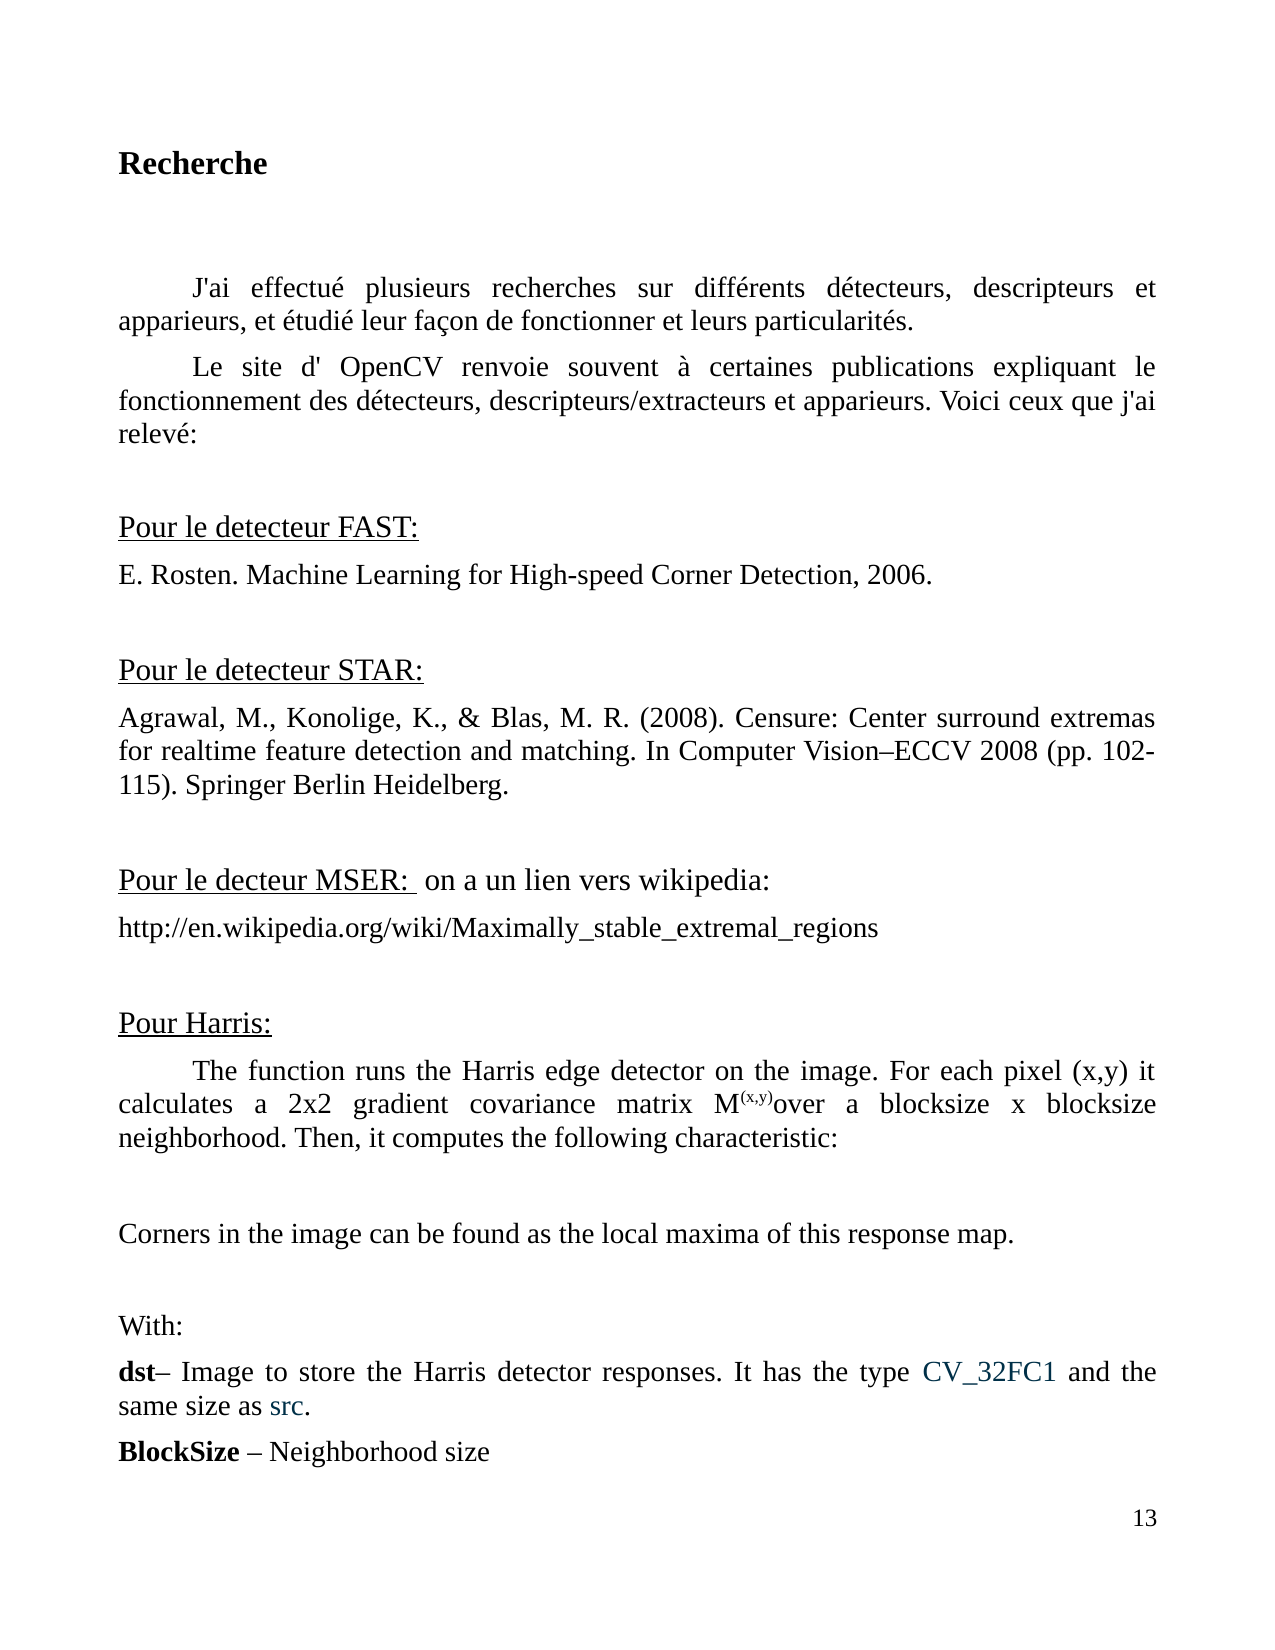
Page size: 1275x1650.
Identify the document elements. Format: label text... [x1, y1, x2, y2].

text The function runs the Harris edge detector on the image. For each pixel (x,y) it calculates a 2x2 gradient covariance matrix M(x,y)over a blocksize x blocksize neighborhood. Then, it computes the following characteristic: [118, 1053, 1157, 1153]
text Le site d' OpenCV renvoie souvent à certaines publications expliquant le fonctionnement des détecteurs, descripteurs/extracteurs et apparieurs. Voici ceux que j'ai relevé: [118, 349, 1157, 450]
text http://en.wikipedia.org/wiki/Maximally_stable_extremal_regions [118, 910, 1157, 943]
text Pour le decteur MSER: on a un lien vers wikipedia: [118, 861, 1157, 897]
text Pour Harris: [118, 1004, 1157, 1040]
text Pour le detecteur FAST: [118, 508, 1157, 544]
text E. Rosten. Machine Learning for High-speed Corner Detection, 2006. [118, 557, 1157, 591]
text Agrawal, M., Konolige, K., & Blas, M. R. (2008). Censure: Center surround extremas for realtime feature detection and matching. In Computer Vision–ECCV 2008 (pp. 102-115). Springer Berlin Heidelberg. [118, 700, 1157, 801]
text Corners in the image can be found as the local maxima of this response map. [118, 1216, 1157, 1249]
text Pour le detecteur STAR: [118, 651, 1157, 687]
subtitle Recherche [118, 143, 1157, 181]
text J'ai effectué plusieurs recherches sur différents détecteurs, descripteurs et apparieurs, et étudié leur façon de fonctionner et leurs particularités. [118, 270, 1157, 337]
text BlockSize – Neighborhood size [118, 1434, 1157, 1467]
text dst– Image to store the Harris detector responses. It has the type CV_32FC1 and the same size as src. [118, 1354, 1157, 1421]
text With: [118, 1308, 1157, 1342]
